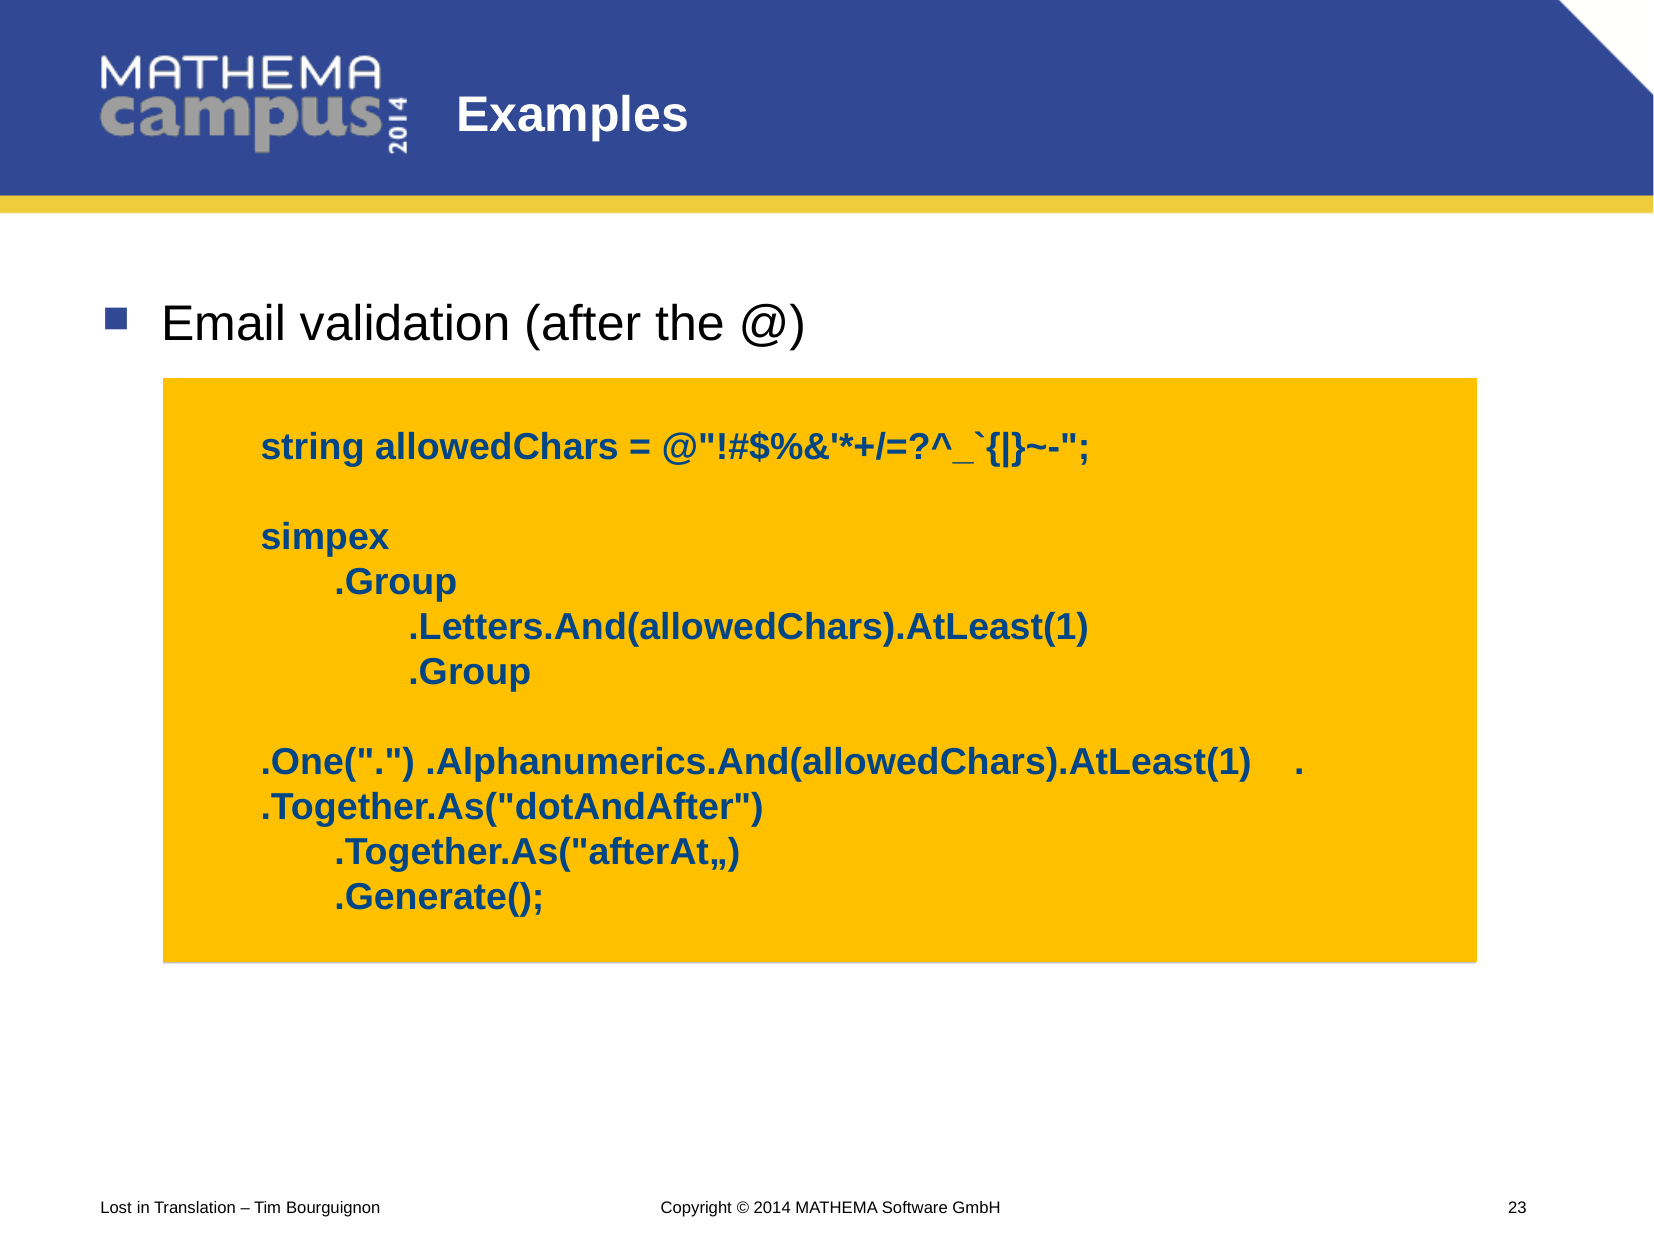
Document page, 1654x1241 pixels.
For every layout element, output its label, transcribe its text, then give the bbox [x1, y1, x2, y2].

picture [0, 0, 1654, 217]
title Examples [456, 68, 1528, 160]
list Email validation (after the @) [101, 295, 1528, 1139]
text_box string allowedChars = @"!#$%&'*+/=?^_`{|}~-"; simpex .Group .Letters.And(allowedChars).AtLeast(1) .Group .One(".") .Alphanumerics.And(allowedChars).AtLeast(1) . .Together.As("dotAndAfter") .Together.As("afterAt„) .Generate(); [163, 378, 1477, 962]
